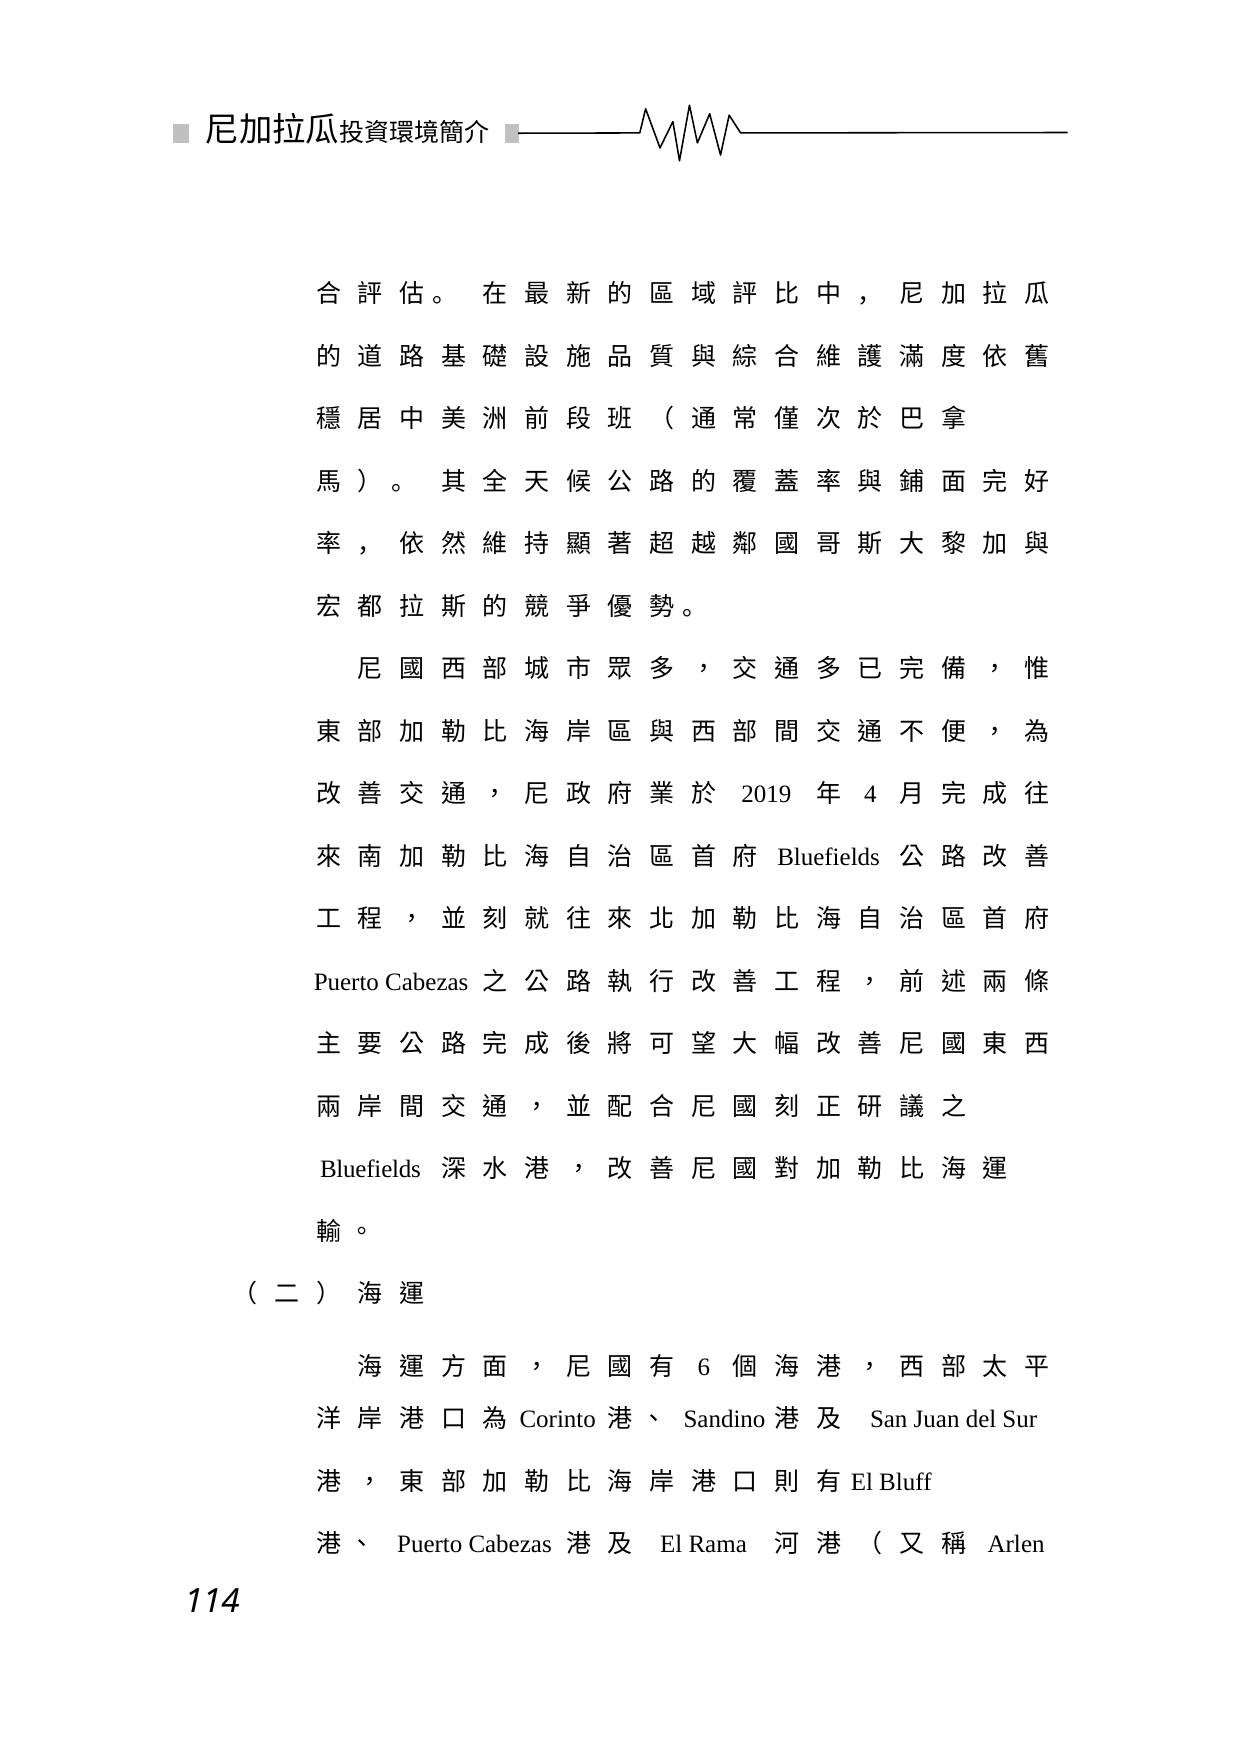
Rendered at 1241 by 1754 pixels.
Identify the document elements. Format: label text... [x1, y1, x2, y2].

text 海運方面，尼國有6個海港，西部太平洋岸港口為Corinto港、Sandino港及San Juan del Sur港，東部加勒比海岸港口則有El Bluff港、Puerto Cabezas港及El Rama河港（又稱Arlen [281, 1313, 1058, 1563]
text （二）海運 [207, 1250, 1058, 1313]
text 尼國西部城市眾多，交通多已完備，惟東部加勒比海岸區與西部間交通不便，為改善交通，尼政府業於2019年4月完成往來南加勒比海自治區首府Bluefields公路改善工程，並刻就往來北加勒比海自治區首府Puerto Cabezas之公路執行改善工程，前述兩條主要公路完成後將可望大幅改善尼國東西兩岸間交通，並配合尼國刻正研議之Bluefields深水港，改善尼國對加勒比海運輸。 [281, 625, 1058, 1250]
text 合評估。在最新的區域評比中，尼加拉瓜的道路基礎設施品質與綜合維護滿度依舊穩居中美洲前段班（通常僅次於巴拿馬）。其全天候公路的覆蓋率與鋪面完好率，依然維持顯著超越鄰國哥斯大黎加與宏都拉斯的競爭優勢。 [281, 250, 1058, 625]
